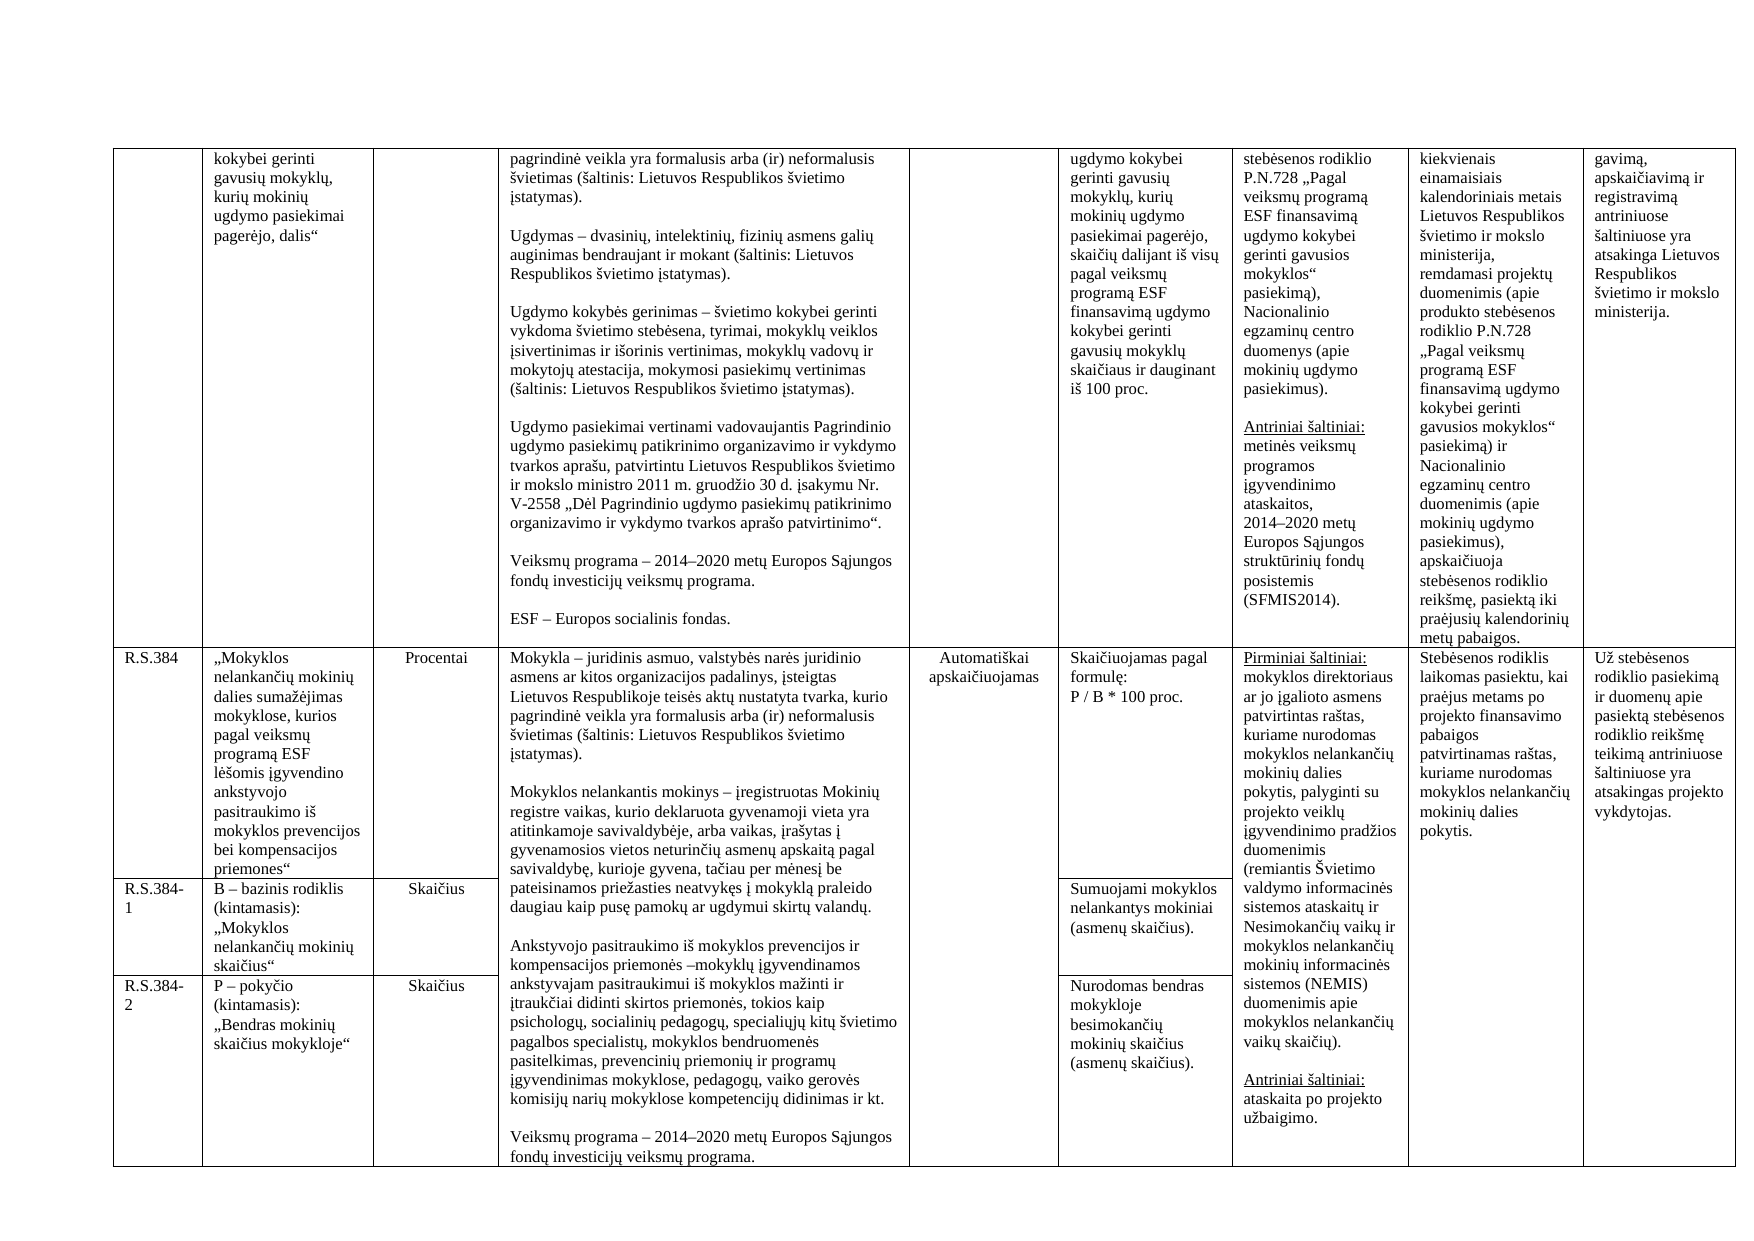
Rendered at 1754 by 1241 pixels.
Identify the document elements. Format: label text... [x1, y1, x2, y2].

table_cell Sumuojami mokyklos nelankantys mokiniai (asmenų skaičius). [1059, 879, 1232, 975]
table_cell R.S.384-2 [114, 976, 202, 1166]
table_cell [114, 149, 202, 647]
table_cell [374, 149, 498, 647]
table_cell Už stebėsenos rodiklio pasiekimą ir duomenų apie pasiektą stebėsenos rodiklio reikšmę teikimą antriniuose šaltiniuose yra atsakingas projekto vykdytojas. [1584, 648, 1735, 1166]
table_cell [910, 149, 1058, 647]
table_cell Procentai [374, 648, 498, 878]
table_cell Stebėsenos rodiklis laikomas pasiektu, kai praėjus metams po projekto finansavimo pabaigos patvirtinamas raštas, kuriame nurodomas mokyklos nelankančių mokinių dalies pokytis. [1409, 648, 1583, 1166]
table_cell Nurodomas bendras mokykloje besimokančių mokinių skaičius (asmenų skaičius). [1059, 976, 1232, 1166]
table_cell R.S.384-1 [114, 879, 202, 975]
table_cell B – bazinis rodiklis (kintamasis): „Mokyklos nelankančių mokinių skaičius“ [203, 879, 373, 975]
table_cell Skaičius [374, 879, 498, 975]
table_cell Pirminiai šaltiniai: mokyklos direktoriaus ar jo įgalioto asmens patvirtintas raštas, kuriame nurodomas mokyklos nelankančių mokinių dalies pokytis, palyginti su projekto veiklų įgyvendinimo pradžios duomenimis (remiantis Švietimo valdymo informacinės sistemos ataskaitų ir Nesimokančių vaikų ir mokyklos nelankančių mokinių informacinės sistemos (NEMIS) duomenimis apie mokyklos nelankančių vaikų skaičių). Antriniai šaltiniai: ataskaita po projekto užbaigimo. [1233, 648, 1408, 1166]
table_cell gavimą, apskaičiavimą ir registravimą antriniuose šaltiniuose yra atsakinga Lietuvos Respublikos švietimo ir mokslo ministerija. [1584, 149, 1735, 647]
table_cell pagrindinė veikla yra formalusis arba (ir) neformalusis švietimas (šaltinis: Lietuvos Respublikos švietimo įstatymas). Ugdymas – dvasinių, intelektinių, fizinių asmens galių auginimas bendraujant ir mokant (šaltinis: Lietuvos Respublikos švietimo įstatymas). Ugdymo kokybės gerinimas – švietimo kokybei gerinti vykdoma švietimo stebėsena, tyrimai, mokyklų veiklos įsivertinimas ir išorinis vertinimas, mokyklų vadovų ir mokytojų atestacija, mokymosi pasiekimų vertinimas (šaltinis: Lietuvos Respublikos švietimo įstatymas). Ugdymo pasiekimai vertinami vadovaujantis Pagrindinio ugdymo pasiekimų patikrinimo organizavimo ir vykdymo tvarkos aprašu, patvirtintu Lietuvos Respublikos švietimo ir mokslo ministro 2011 m. gruodžio 30 d. įsakymu Nr. V-2558 „Dėl Pagrindinio ugdymo pasiekimų patikrinimo organizavimo ir vykdymo tvarkos aprašo patvirtinimo“. Veiksmų programa – 2014–2020 metų Europos Sąjungos fondų investicijų veiksmų programa. ESF – Europos socialinis fondas. [499, 149, 909, 647]
table_cell kiekvienais einamaisiais kalendoriniais metais Lietuvos Respublikos švietimo ir mokslo ministerija, remdamasi projektų duomenimis (apie produkto stebėsenos rodiklio P.N.728 „Pagal veiksmų programą ESF finansavimą ugdymo kokybei gerinti gavusios mokyklos“ pasiekimą) ir Nacionalinio egzaminų centro duomenimis (apie mokinių ugdymo pasiekimus), apskaičiuoja stebėsenos rodiklio reikšmę, pasiektą iki praėjusių kalendorinių metų pabaigos. [1409, 149, 1583, 647]
table_cell stebėsenos rodiklio P.N.728 „Pagal veiksmų programą ESF finansavimą ugdymo kokybei gerinti gavusios mokyklos“ pasiekimą), Nacionalinio egzaminų centro duomenys (apie mokinių ugdymo pasiekimus). Antriniai šaltiniai: metinės veiksmų programos įgyvendinimo ataskaitos, 2014–2020 metų Europos Sąjungos struktūrinių fondų posistemis (SFMIS2014). [1233, 149, 1408, 647]
table_cell Mokykla – juridinis asmuo, valstybės narės juridinio asmens ar kitos organizacijos padalinys, įsteigtas Lietuvos Respublikoje teisės aktų nustatyta tvarka, kurio pagrindinė veikla yra formalusis arba (ir) neformalusis švietimas (šaltinis: Lietuvos Respublikos švietimo įstatymas). Mokyklos nelankantis mokinys – įregistruotas Mokinių registre vaikas, kurio deklaruota gyvenamoji vieta yra atitinkamoje savivaldybėje, arba vaikas, įrašytas į gyvenamosios vietos neturinčių asmenų apskaitą pagal savivaldybę, kurioje gyvena, tačiau per mėnesį be pateisinamos priežasties neatvykęs į mokyklą praleido daugiau kaip pusę pamokų ar ugdymui skirtų valandų. Ankstyvojo pasitraukimo iš mokyklos prevencijos ir kompensacijos priemonės –mokyklų įgyvendinamos ankstyvajam pasitraukimui iš mokyklos mažinti ir įtraukčiai didinti skirtos priemonės, tokios kaip psichologų, socialinių pedagogų, specialiųjų kitų švietimo pagalbos specialistų, mokyklos bendruomenės pasitelkimas, prevencinių priemonių ir programų įgyvendinimas mokyklose, pedagogų, vaiko gerovės komisijų narių mokyklose kompetencijų didinimas ir kt. Veiksmų programa – 2014–2020 metų Europos Sąjungos fondų investicijų veiksmų programa. [499, 648, 909, 1166]
table_cell kokybei gerinti gavusių mokyklų, kurių mokinių ugdymo pasiekimai pagerėjo, dalis“ [203, 149, 373, 647]
table_cell „Mokyklos nelankančių mokinių dalies sumažėjimas mokyklose, kurios pagal veiksmų programą ESF lėšomis įgyvendino ankstyvojo pasitraukimo iš mokyklos prevencijos bei kompensacijos priemones“ [203, 648, 373, 878]
table_cell Automatiškai apskaičiuojamas [910, 648, 1058, 1166]
table_cell ugdymo kokybei gerinti gavusių mokyklų, kurių mokinių ugdymo pasiekimai pagerėjo, skaičių dalijant iš visų pagal veiksmų programą ESF finansavimą ugdymo kokybei gerinti gavusių mokyklų skaičiaus ir dauginant iš 100 proc. [1059, 149, 1232, 647]
table_cell P – pokyčio (kintamasis): „Bendras mokinių skaičius mokykloje“ [203, 976, 373, 1166]
table_cell Skaičiuojamas pagal formulę: P / B * 100 proc. [1059, 648, 1232, 878]
table_cell R.S.384 [114, 648, 202, 878]
table_cell Skaičius [374, 976, 498, 1166]
